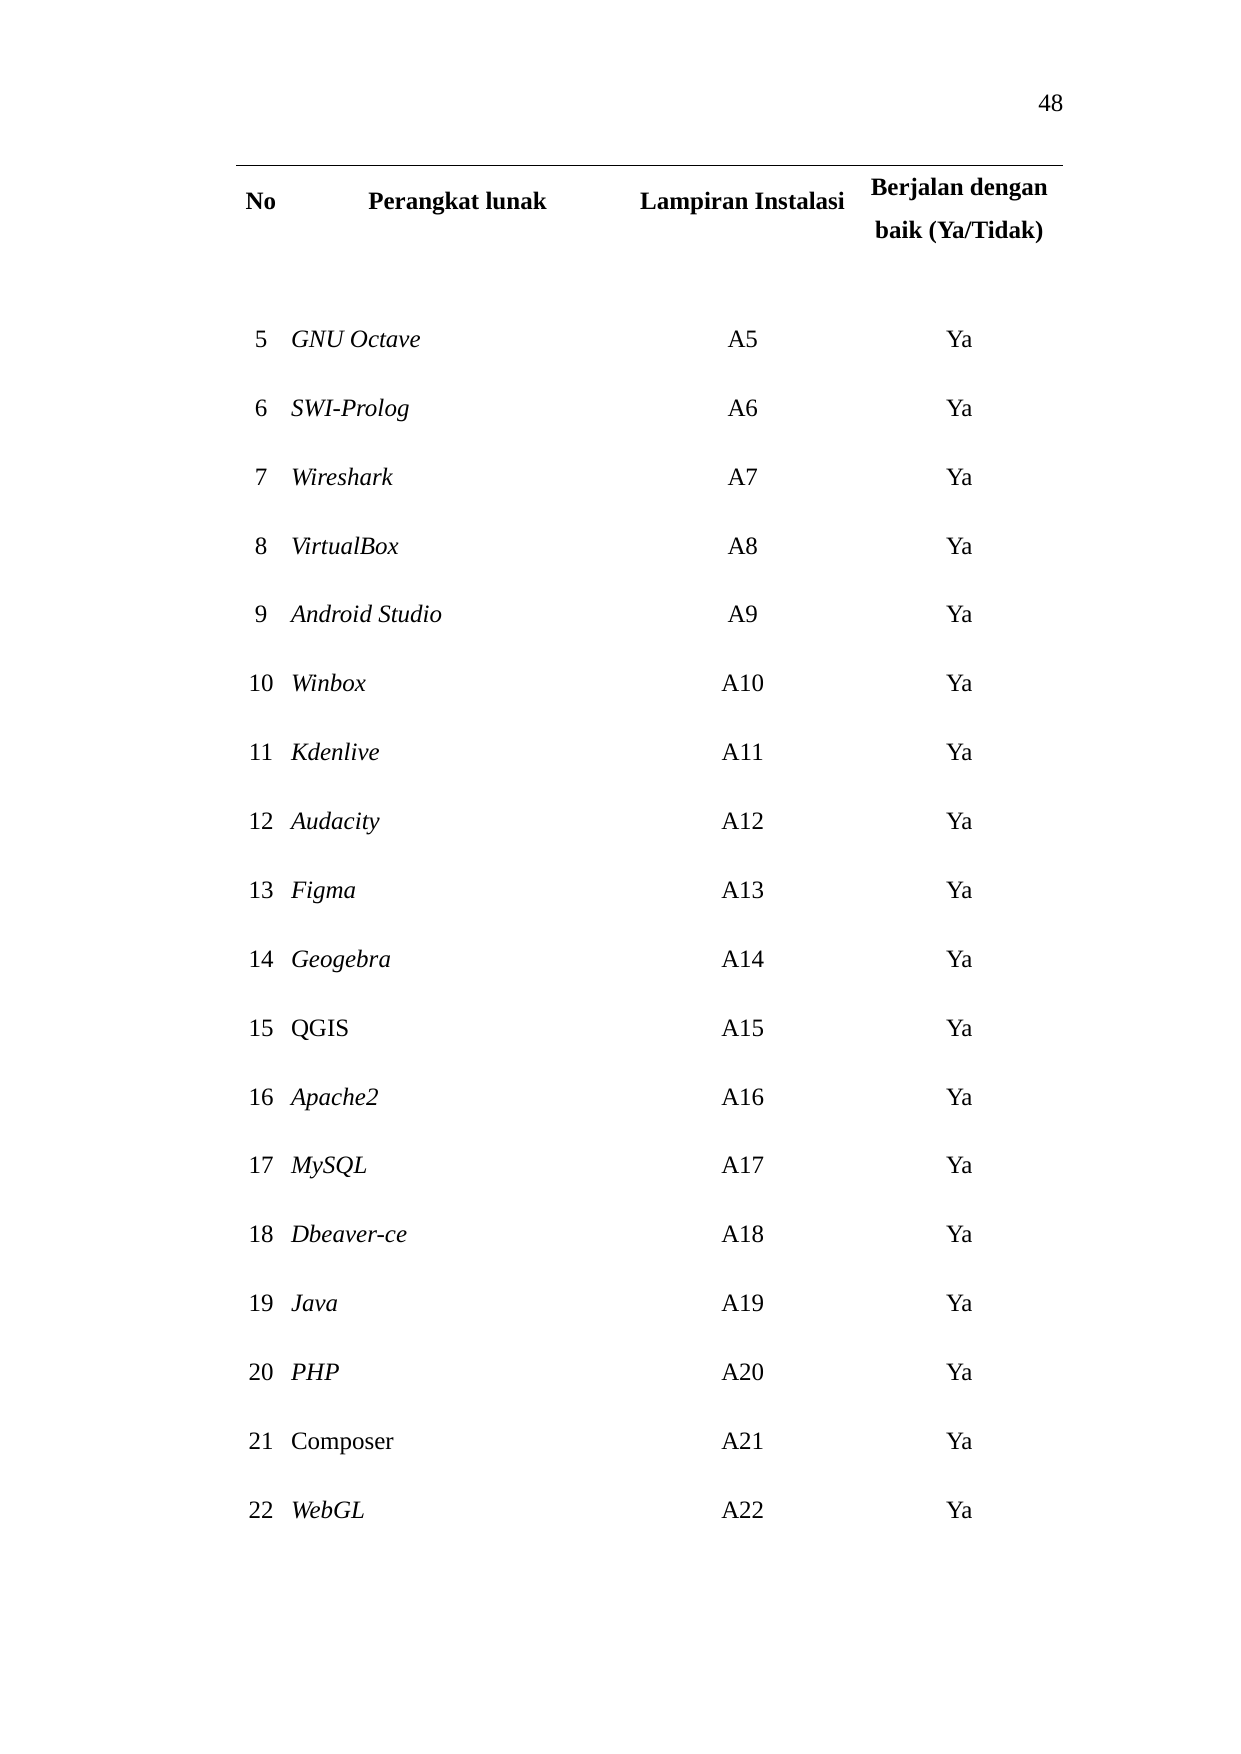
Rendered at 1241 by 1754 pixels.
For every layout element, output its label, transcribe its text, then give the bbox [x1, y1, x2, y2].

table_cell Ya [855, 869, 1063, 938]
table_cell A11 [630, 732, 855, 800]
table_cell Ya [855, 1214, 1063, 1282]
table_header Lampiran Instalasi [630, 166, 855, 264]
table_cell Audacity [285, 800, 629, 869]
table_cell MySQL [285, 1145, 629, 1213]
table_cell Ya [855, 1351, 1063, 1420]
table_cell 16 [236, 1076, 285, 1145]
table_cell Ya [855, 1145, 1063, 1213]
table_cell Ya [855, 387, 1063, 456]
table_cell A12 [630, 800, 855, 869]
table_cell 19 [236, 1283, 285, 1351]
table_cell GNU Octave [285, 319, 629, 387]
table_cell 13 [236, 869, 285, 938]
table_cell Ya [855, 800, 1063, 869]
table_cell Dbeaver-ce [285, 1214, 629, 1282]
table_cell Ya [855, 456, 1063, 525]
table_cell 18 [236, 1214, 285, 1282]
table_header Berjalan dengan baik (Ya/Tidak) [855, 166, 1063, 264]
table_cell 9 [236, 594, 285, 663]
table_cell A8 [630, 525, 855, 594]
table_cell A14 [630, 938, 855, 1007]
table_cell A16 [630, 1076, 855, 1145]
table_cell [630, 264, 855, 318]
table_cell Ya [855, 663, 1063, 732]
table_cell Ya [855, 1283, 1063, 1351]
table_cell A22 [630, 1489, 855, 1558]
table_cell 22 [236, 1489, 285, 1558]
table_cell Apache2 [285, 1076, 629, 1145]
table_cell VirtualBox [285, 525, 629, 594]
table_cell Ya [855, 319, 1063, 387]
table_cell QGIS [285, 1007, 629, 1076]
table_cell A7 [630, 456, 855, 525]
table_cell 12 [236, 800, 285, 869]
table_cell A6 [630, 387, 855, 456]
table_cell 20 [236, 1351, 285, 1420]
table_cell Winbox [285, 663, 629, 732]
table_cell A19 [630, 1283, 855, 1351]
table_cell A9 [630, 594, 855, 663]
table_cell PHP [285, 1351, 629, 1420]
table_cell 11 [236, 732, 285, 800]
table_cell A5 [630, 319, 855, 387]
table_cell SWI-Prolog [285, 387, 629, 456]
table_cell Ya [855, 732, 1063, 800]
table_cell Ya [855, 1076, 1063, 1145]
table_cell Android Studio [285, 594, 629, 663]
table_cell 17 [236, 1145, 285, 1213]
table_cell 21 [236, 1420, 285, 1489]
table_cell Figma [285, 869, 629, 938]
table_cell Wireshark [285, 456, 629, 525]
table_cell Ya [855, 938, 1063, 1007]
table_cell A18 [630, 1214, 855, 1282]
table_cell A17 [630, 1145, 855, 1213]
table_cell 5 [236, 319, 285, 387]
table_cell Ya [855, 594, 1063, 663]
table_cell A13 [630, 869, 855, 938]
table_cell 7 [236, 456, 285, 525]
table_header No [236, 166, 285, 264]
table_cell Ya [855, 1489, 1063, 1558]
table_cell Composer [285, 1420, 629, 1489]
table_cell Geogebra [285, 938, 629, 1007]
table_cell 8 [236, 525, 285, 594]
table_header Perangkat lunak [285, 166, 629, 264]
table_cell 14 [236, 938, 285, 1007]
table_cell A15 [630, 1007, 855, 1076]
table_cell Ya [855, 1007, 1063, 1076]
table_cell A10 [630, 663, 855, 732]
table_cell 10 [236, 663, 285, 732]
table_cell Ya [855, 525, 1063, 594]
table_cell [855, 264, 1063, 318]
table_cell WebGL [285, 1489, 629, 1558]
table_cell Ya [855, 1420, 1063, 1489]
table_cell 15 [236, 1007, 285, 1076]
table_cell Java [285, 1283, 629, 1351]
table_cell 6 [236, 387, 285, 456]
table_cell A20 [630, 1351, 855, 1420]
table_cell A21 [630, 1420, 855, 1489]
table_cell Kdenlive [285, 732, 629, 800]
table_cell [236, 264, 285, 318]
table_cell [285, 264, 629, 318]
